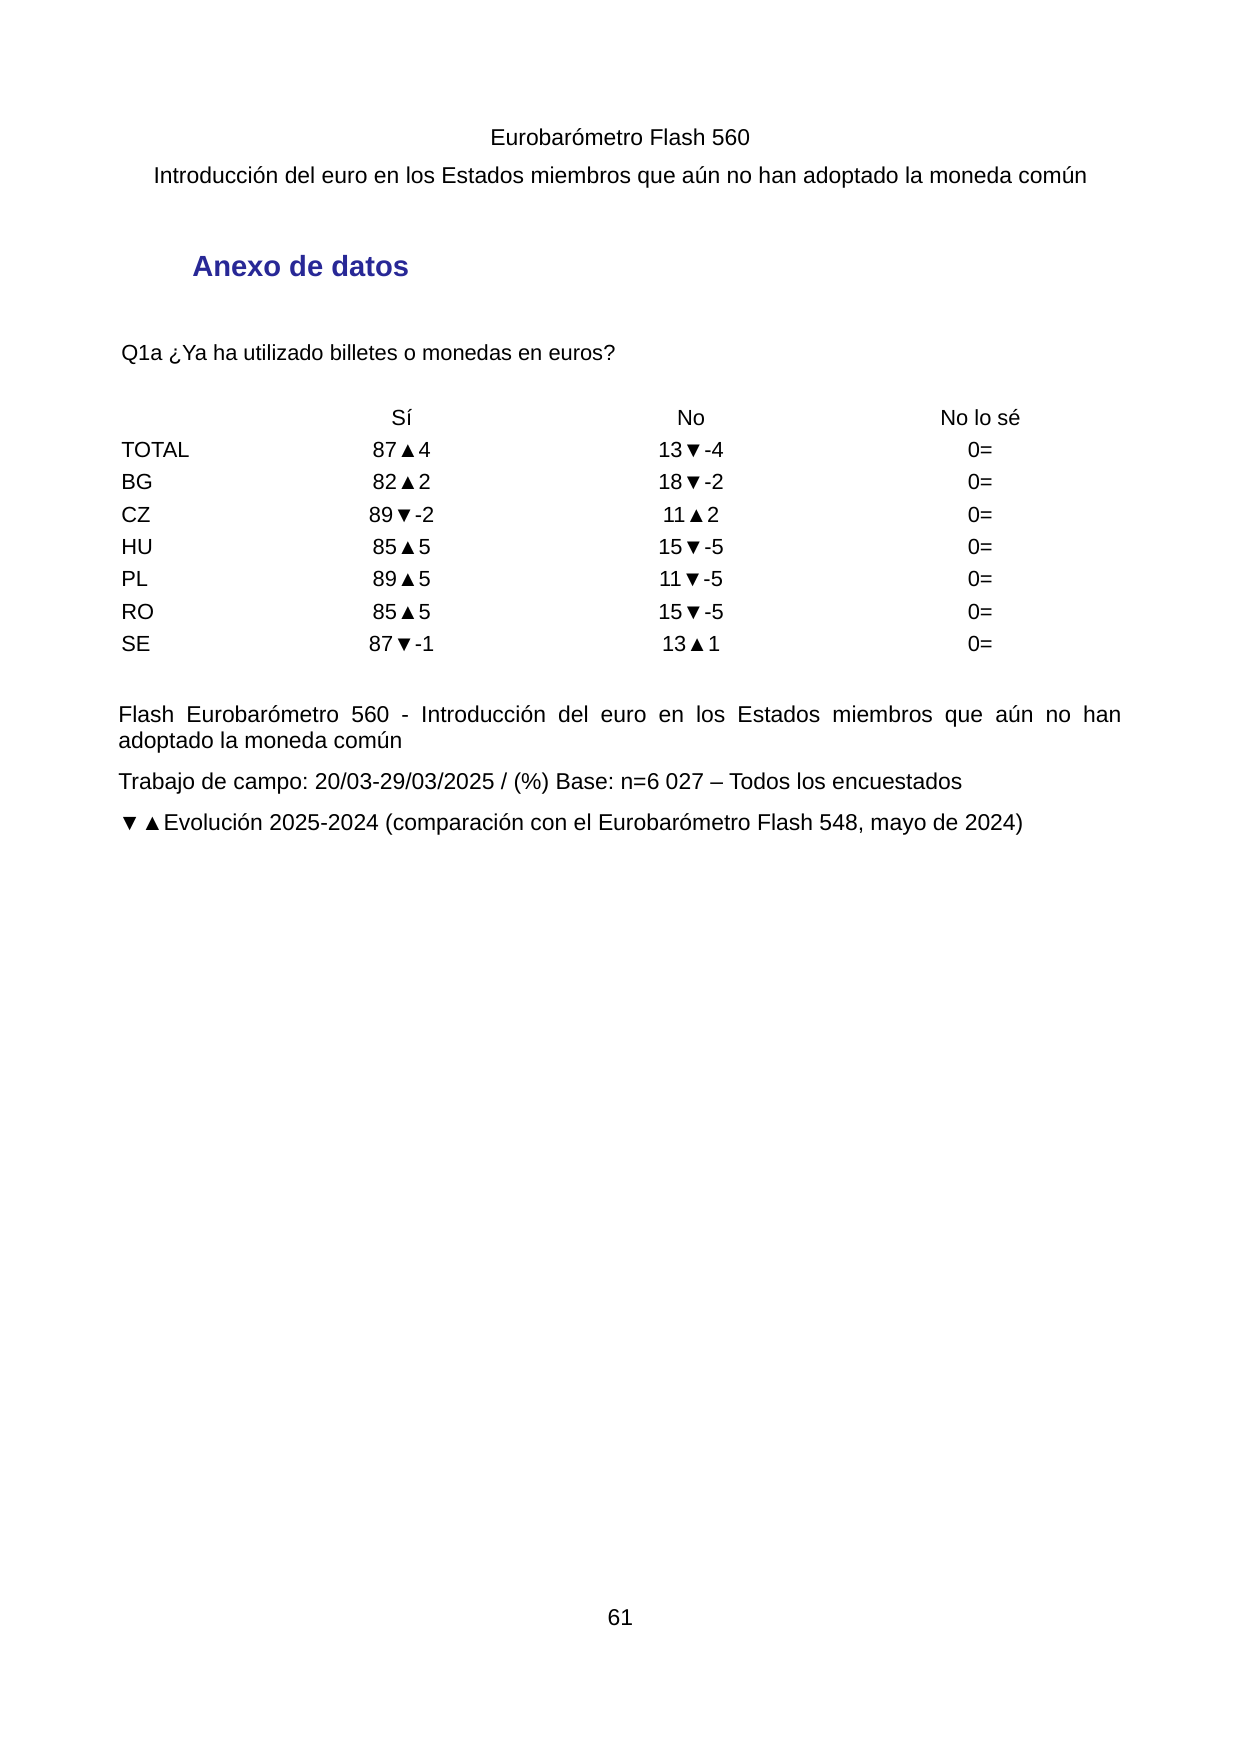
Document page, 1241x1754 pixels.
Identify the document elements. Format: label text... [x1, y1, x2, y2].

table_cell BG [118, 466, 257, 498]
table_cell 13▼-4 [546, 433, 836, 466]
table_cell RO [118, 595, 257, 628]
table_cell 82▲2 [257, 466, 546, 498]
table_cell [118, 369, 257, 401]
table_cell [257, 369, 546, 401]
table_cell 11▼-5 [546, 563, 836, 595]
table_cell 87▼-1 [257, 628, 546, 660]
table_cell CZ [118, 498, 257, 530]
table_cell 11▲2 [546, 498, 836, 530]
table_cell 0= [836, 498, 1125, 530]
table_cell 0= [836, 563, 1125, 595]
table_cell 0= [836, 466, 1125, 498]
table_cell SE [118, 628, 257, 660]
table_cell PL [118, 563, 257, 595]
table_cell 89▼-2 [257, 498, 546, 530]
table_header Q1a ¿Ya ha utilizado billetes o monedas en euros? [118, 336, 1125, 368]
table_cell TOTAL [118, 433, 257, 466]
subtitle Anexo de datos [118, 249, 1122, 283]
table_cell 0= [836, 628, 1125, 660]
table_cell HU [118, 530, 257, 563]
table_cell 89▲5 [257, 563, 546, 595]
table_cell 85▲5 [257, 530, 546, 563]
table_cell [546, 369, 836, 401]
table_cell 18▼-2 [546, 466, 836, 498]
table_cell 0= [836, 595, 1125, 628]
table_cell 85▲5 [257, 595, 546, 628]
table_cell Sí [257, 401, 546, 433]
table_cell 0= [836, 433, 1125, 466]
table_cell 15▼-5 [546, 595, 836, 628]
table_cell 87▲4 [257, 433, 546, 466]
table_cell 13▲1 [546, 628, 836, 660]
table_cell [118, 401, 257, 433]
text Trabajo de campo: 20/03-29/03/2025 / (%) Base: n=6 027 – Todos los encuestados [118, 768, 1122, 794]
table_cell 15▼-5 [546, 530, 836, 563]
table_cell No [546, 401, 836, 433]
table_cell 0= [836, 530, 1125, 563]
text ▼▲Evolución 2025-2024 (comparación con el Eurobarómetro Flash 548, mayo de 2024) [118, 809, 1122, 836]
table_cell No lo sé [836, 401, 1125, 433]
table_cell [836, 369, 1125, 401]
text Flash Eurobarómetro 560 - Introducción del euro en los Estados miembros que aún no han adoptado la moneda común [118, 701, 1122, 754]
